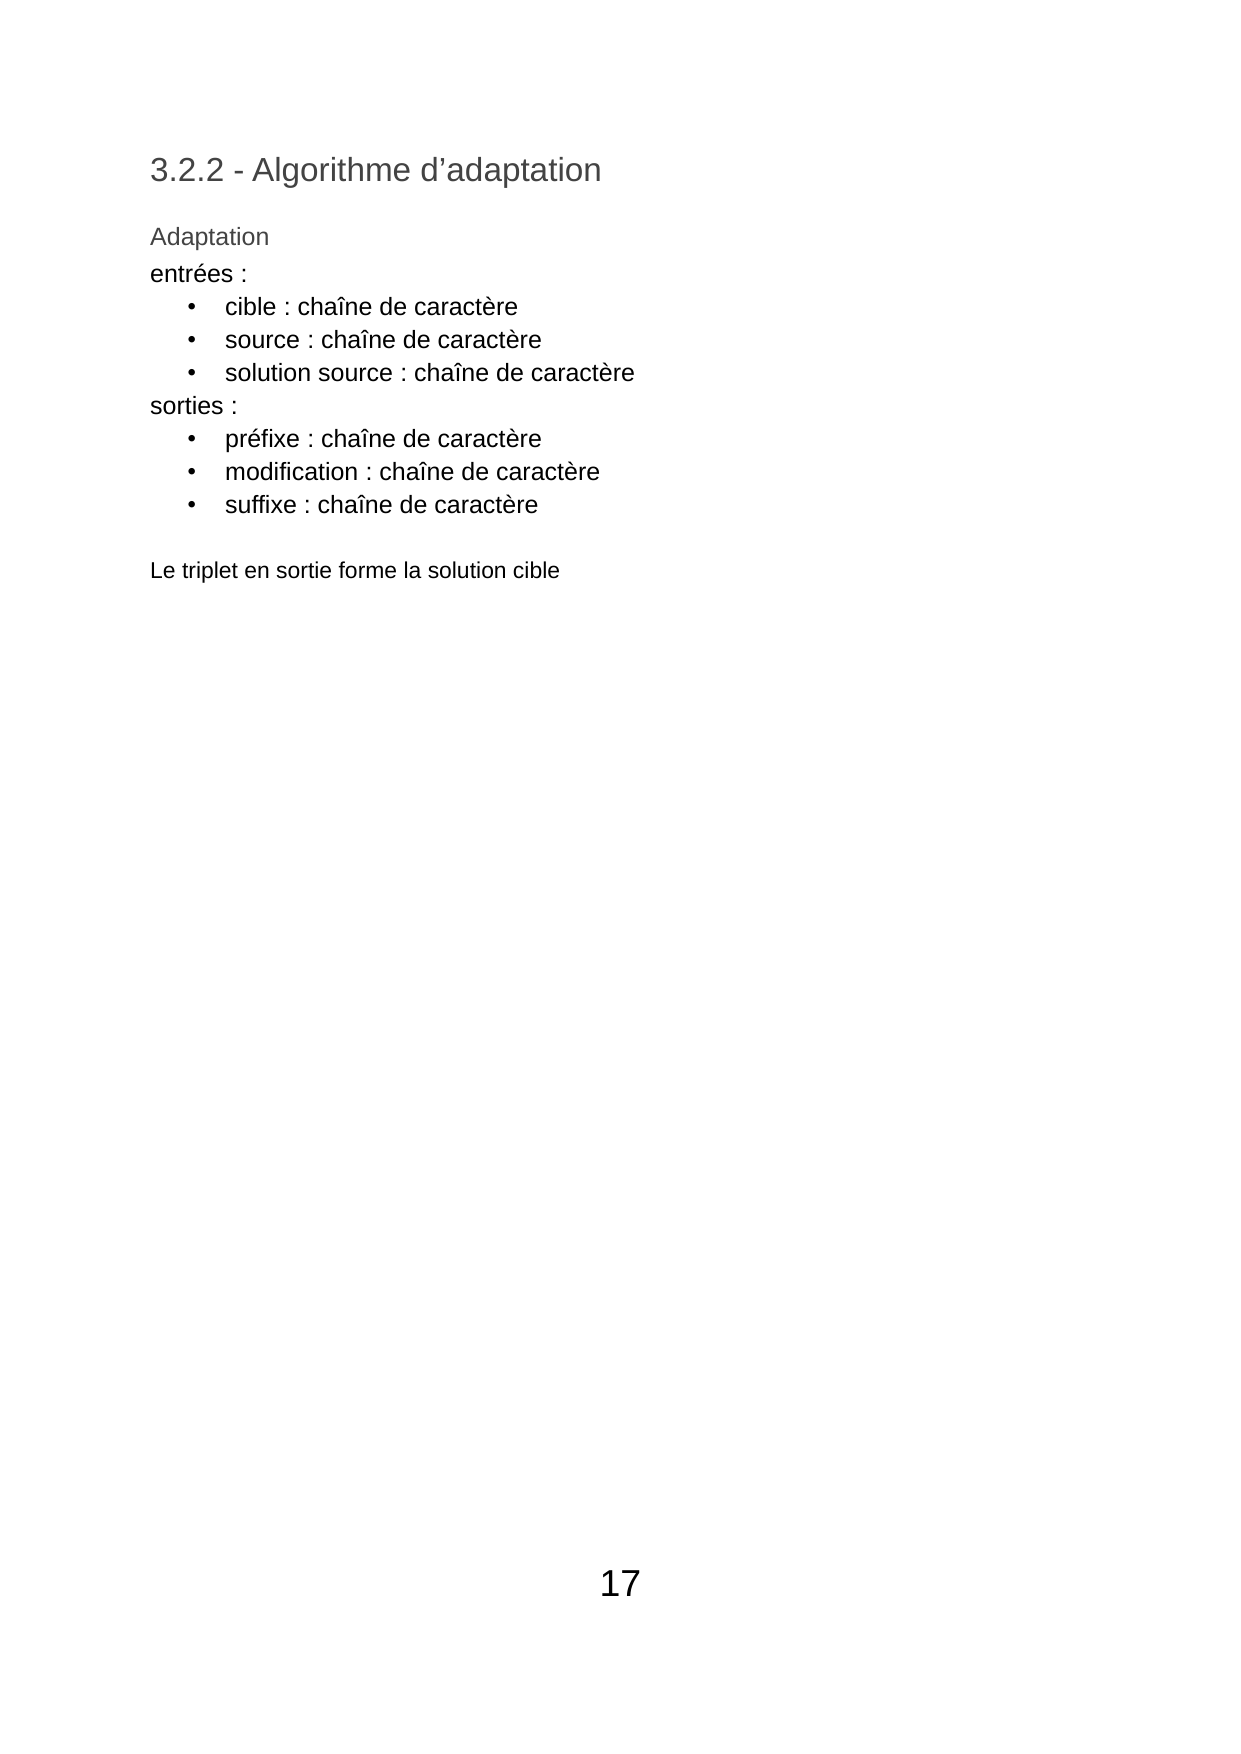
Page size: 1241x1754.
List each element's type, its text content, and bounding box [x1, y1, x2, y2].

list préfixe : chaîne de caractère [187, 424, 1090, 453]
text Le triplet en sortie forme la solution cible [150, 557, 1090, 583]
list source : chaîne de caractère [187, 325, 1090, 354]
subtitle Adaptation [150, 222, 1090, 251]
list solution source : chaîne de caractère [187, 358, 1090, 387]
subtitle 3.2.2 - Algorithme d’adaptation [150, 150, 1090, 188]
list modification : chaîne de caractère [187, 457, 1090, 486]
list suffixe : chaîne de caractère [187, 491, 1090, 519]
list cible : chaîne de caractère [187, 292, 1090, 321]
text entrées : [150, 259, 1090, 288]
text sorties : [150, 391, 1090, 420]
